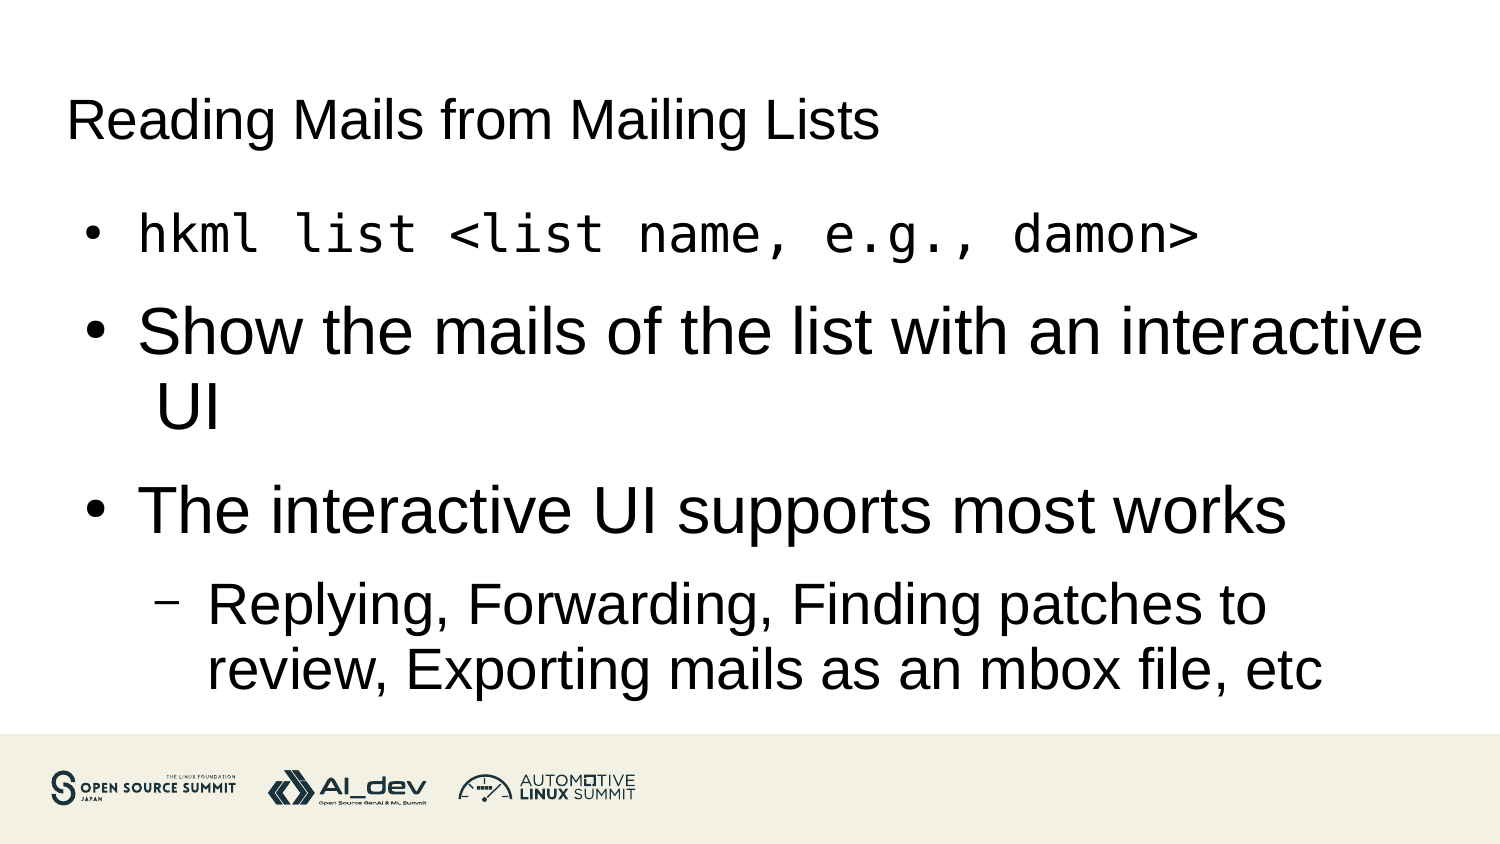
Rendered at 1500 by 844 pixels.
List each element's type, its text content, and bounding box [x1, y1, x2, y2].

title Reading Mails from Mailing Lists [51, 72, 1449, 167]
list hkml list <list name, e.g., damon> Show the mails of the list with an interactive UI The interactive UI supports most works Replying, Forwarding, Finding patches to review, Exporting mails as an mbox file, etc [51, 189, 1449, 734]
